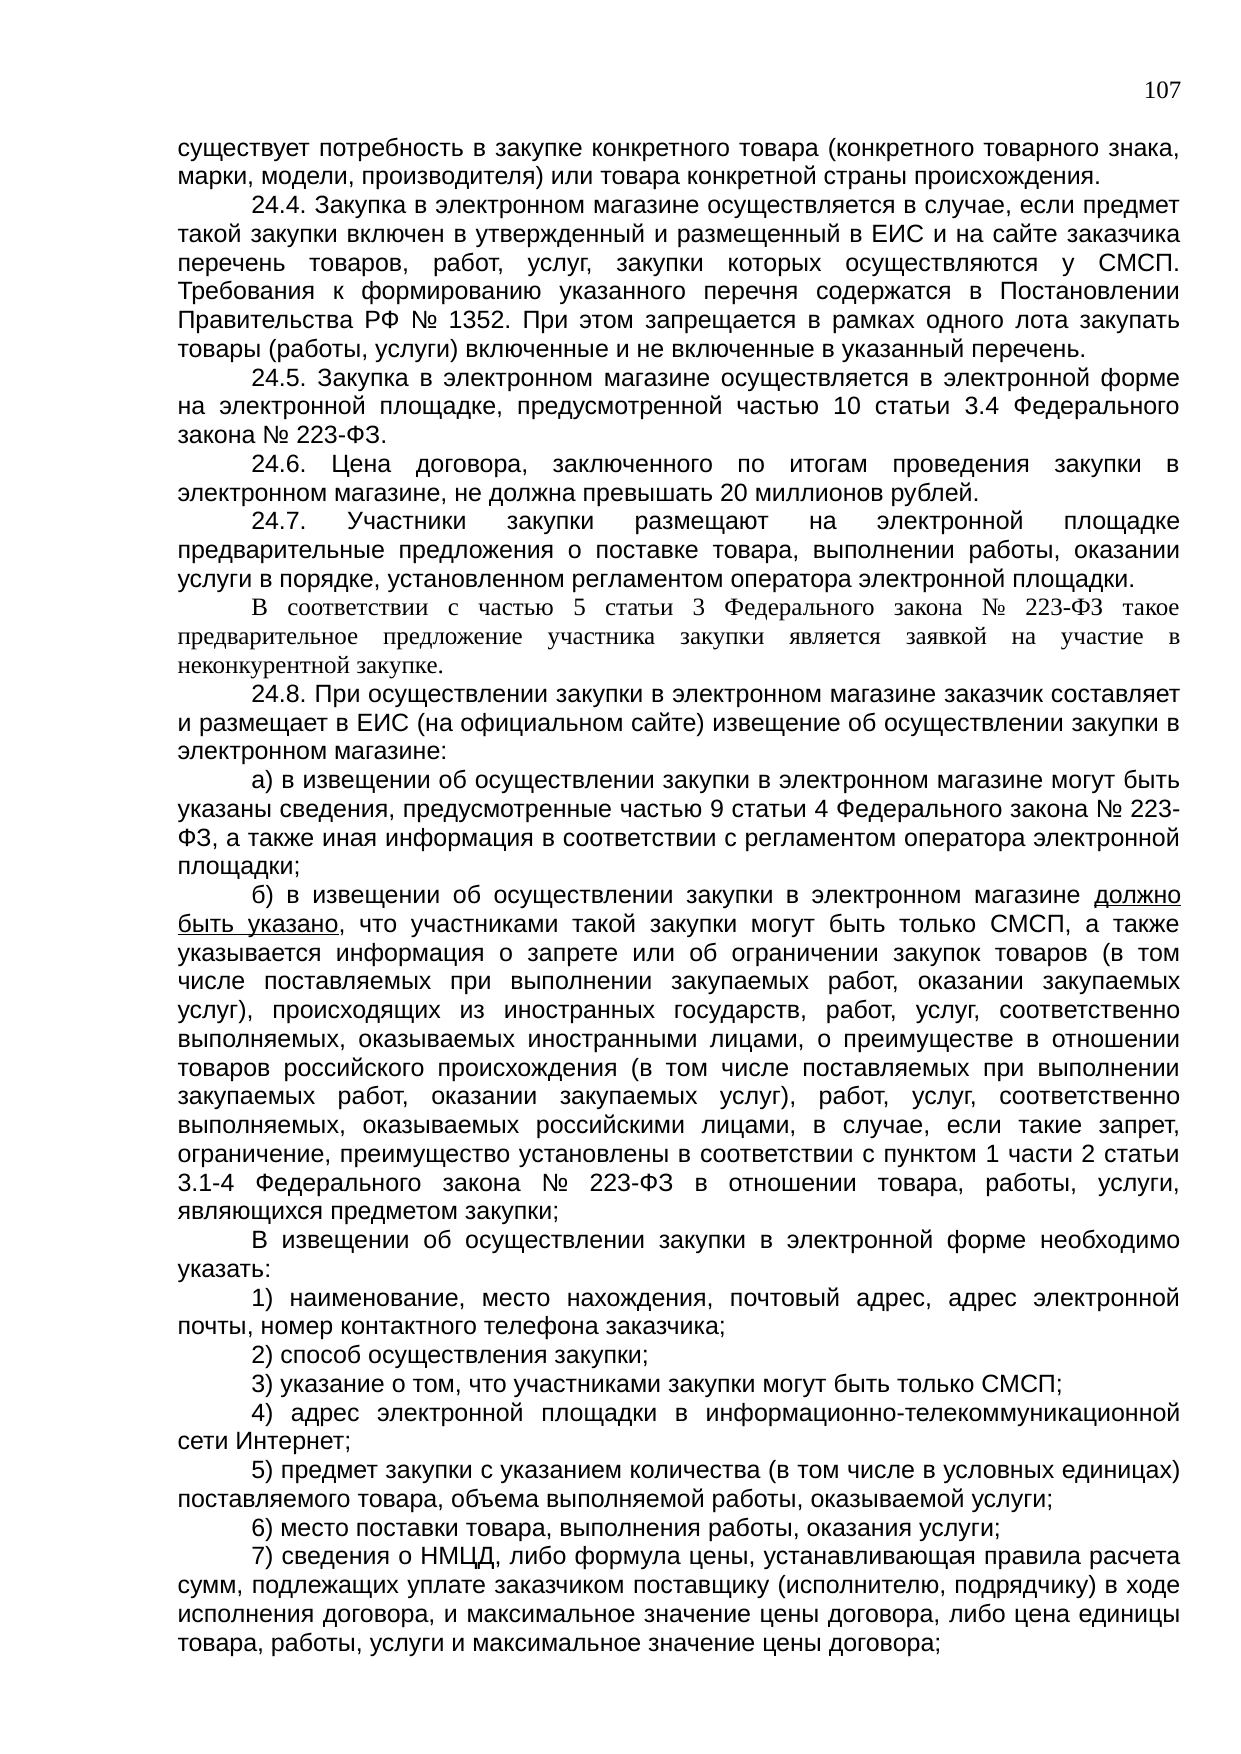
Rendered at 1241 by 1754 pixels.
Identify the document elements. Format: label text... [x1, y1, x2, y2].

text 7) сведения о НМЦД, либо формула цены, устанавливающая правила расчета сумм, подлежащих уплате заказчиком поставщику (исполнителю, подрядчику) в ходе исполнения договора, и максимальное значение цены договора, либо цена единицы товара, работы, услуги и максимальное значение цены договора; [177, 1541, 1181, 1656]
text 24.6. Цена договора, заключенного по итогам проведения закупки в электронном магазине, не должна превышать 20 миллионов рублей. [177, 449, 1181, 506]
text 1) наименование, место нахождения, почтовый адрес, адрес электронной почты, номер контактного телефона заказчика; [177, 1282, 1181, 1340]
text 5) предмет закупки с указанием количества (в том числе в условных единицах) поставляемого товара, объема выполняемой работы, оказываемой услуги; [177, 1455, 1181, 1512]
text 24.4. Закупка в электронном магазине осуществляется в случае, если предмет такой закупки включен в утвержденный и размещенный в ЕИС и на сайте заказчика перечень товаров, работ, услуг, закупки которых осуществляются у СМСП. Требования к формированию указанного перечня содержатся в Постановлении Правительства РФ № 1352. При этом запрещается в рамках одного лота закупать товары (работы, услуги) включенные и не включенные в указанный перечень. [177, 190, 1181, 362]
text В извещении об осуществлении закупки в электронной форме необходимо указать: [177, 1225, 1181, 1282]
text 24.7. Участники закупки размещают на электронной площадке предварительные предложения о поставке товара, выполнении работы, оказании услуги в порядке, установленном регламентом оператора электронной площадки. [177, 506, 1181, 592]
text б) в извещении об осуществлении закупки в электронном магазине должно быть указано, что участниками такой закупки могут быть только СМСП, а также указывается информация о запрете или об ограничении закупок товаров (в том числе поставляемых при выполнении закупаемых работ, оказании закупаемых услуг), происходящих из иностранных государств, работ, услуг, соответственно выполняемых, оказываемых иностранными лицами, о преимуществе в отношении товаров российского происхождения (в том числе поставляемых при выполнении закупаемых работ, оказании закупаемых услуг), работ, услуг, соответственно выполняемых, оказываемых российскими лицами, в случае, если такие запрет, ограничение, преимущество установлены в соответствии с пунктом 1 части 2 статьи 3.1-4 Федерального закона № 223-ФЗ в отношении товара, работы, услуги, являющихся предметом закупки; [177, 880, 1181, 1225]
text 6) место поставки товара, выполнения работы, оказания услуги; [177, 1512, 1181, 1541]
text 2) способ осуществления закупки; [177, 1340, 1181, 1369]
text 24.8. При осуществлении закупки в электронном магазине заказчик составляет и размещает в ЕИС (на официальном сайте) извещение об осуществлении закупки в электронном магазине: [177, 679, 1181, 765]
text существует потребность в закупке конкретного товара (конкретного товарного знака, марки, модели, производителя) или товара конкретной страны происхождения. [177, 132, 1181, 190]
text 3) указание о том, что участниками закупки могут быть только СМСП; [177, 1369, 1181, 1397]
text а) в извещении об осуществлении закупки в электронном магазине могут быть указаны сведения, предусмотренные частью 9 статьи 4 Федерального закона № 223-ФЗ, а также иная информация в соответствии с регламентом оператора электронной площадки; [177, 765, 1181, 880]
text В соответствии с частью 5 статьи 3 Федерального закона № 223-ФЗ такое предварительное предложение участника закупки является заявкой на участие в неконкурентной закупке. [177, 592, 1181, 679]
text 4) адрес электронной площадки в информационно-телекоммуникационной сети Интернет; [177, 1397, 1181, 1455]
text 24.5. Закупка в электронном магазине осуществляется в электронной форме на электронной площадке, предусмотренной частью 10 статьи 3.4 Федерального закона № 223-ФЗ. [177, 362, 1181, 449]
